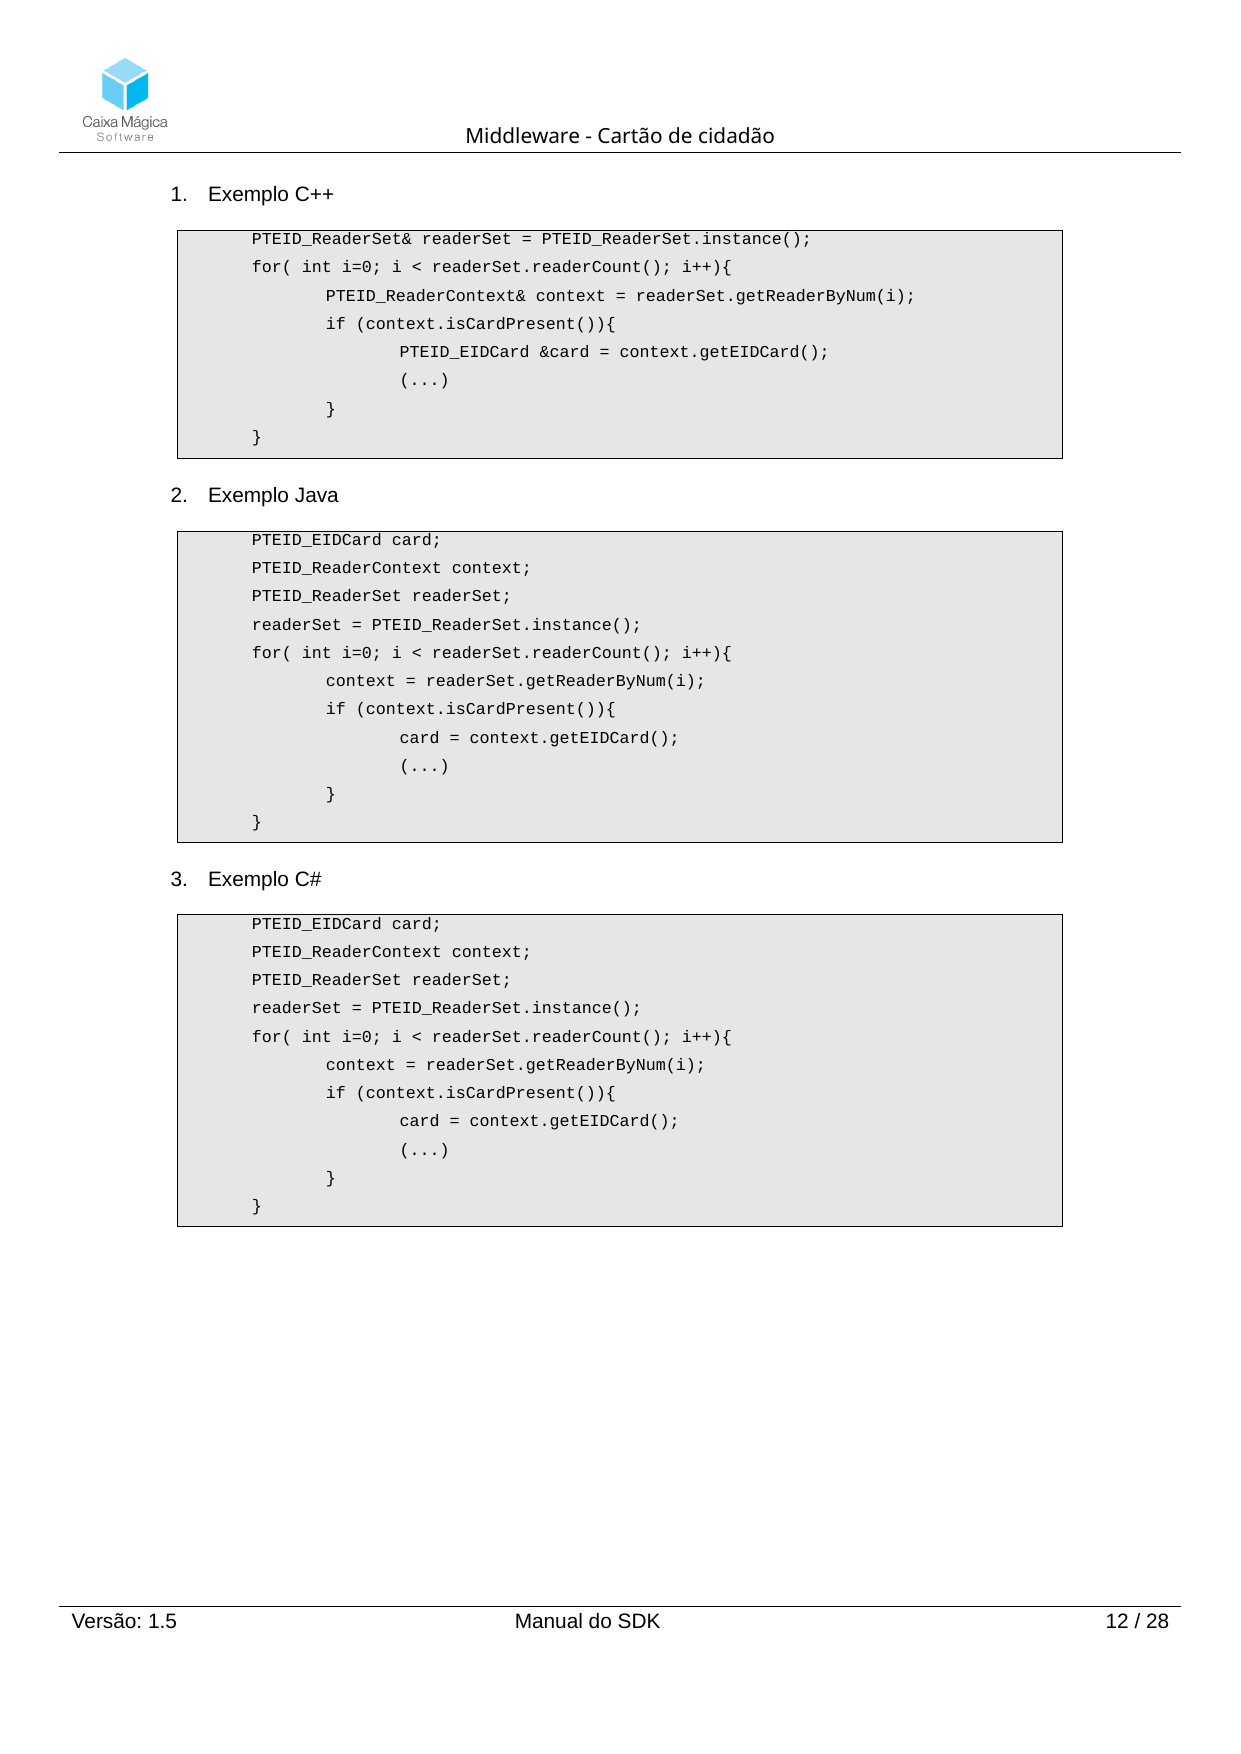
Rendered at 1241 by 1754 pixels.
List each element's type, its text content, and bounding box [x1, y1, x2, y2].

list card = context.getEIDCard(); [178, 729, 1062, 748]
text for( int i=0; i < readerSet.readerCount(); i++){ [178, 1028, 1062, 1047]
list for( int i=0; i < readerSet.readerCount(); i++){ [178, 259, 1062, 278]
list } [178, 428, 1062, 447]
text } [178, 1198, 1062, 1217]
list (...) [178, 372, 1062, 391]
list for( int i=0; i < readerSet.readerCount(); i++){ [178, 644, 1062, 663]
text context = readerSet.getReaderByNum(i); [178, 1057, 1062, 1075]
text (...) [178, 1141, 1062, 1160]
list PTEID_ReaderSet& readerSet = PTEID_ReaderSet.instance(); [178, 231, 1062, 250]
text PTEID_ReaderContext context; [178, 944, 1062, 962]
picture [81, 55, 170, 144]
list PTEID_EIDCard card; [178, 532, 1062, 550]
text PTEID_EIDCard card; [178, 915, 1062, 934]
list PTEID_EIDCard &card = context.getEIDCard(); [178, 344, 1062, 363]
list PTEID_ReaderContext context; [178, 560, 1062, 579]
list } [178, 814, 1062, 833]
list Exemplo Java [170, 218, 1181, 507]
list PTEID_ReaderContext& context = readerSet.getReaderByNum(i); [178, 287, 1062, 306]
list if (context.isCardPresent()){ [178, 701, 1062, 720]
text if (context.isCardPresent()){ [178, 1085, 1062, 1104]
text PTEID_ReaderSet readerSet; [178, 972, 1062, 991]
list if (context.isCardPresent()){ [178, 316, 1062, 334]
list Exemplo C++ [170, 182, 1181, 206]
list context = readerSet.getReaderByNum(i); [178, 673, 1062, 692]
list } [178, 786, 1062, 804]
list Exemplo C# [170, 519, 1181, 891]
text } [178, 1169, 1062, 1188]
text readerSet = PTEID_ReaderSet.instance(); [178, 1000, 1062, 1019]
text card = context.getEIDCard(); [178, 1113, 1062, 1132]
list readerSet = PTEID_ReaderSet.instance(); [178, 616, 1062, 635]
list (...) [178, 757, 1062, 776]
list PTEID_ReaderSet readerSet; [178, 588, 1062, 607]
list } [178, 400, 1062, 419]
